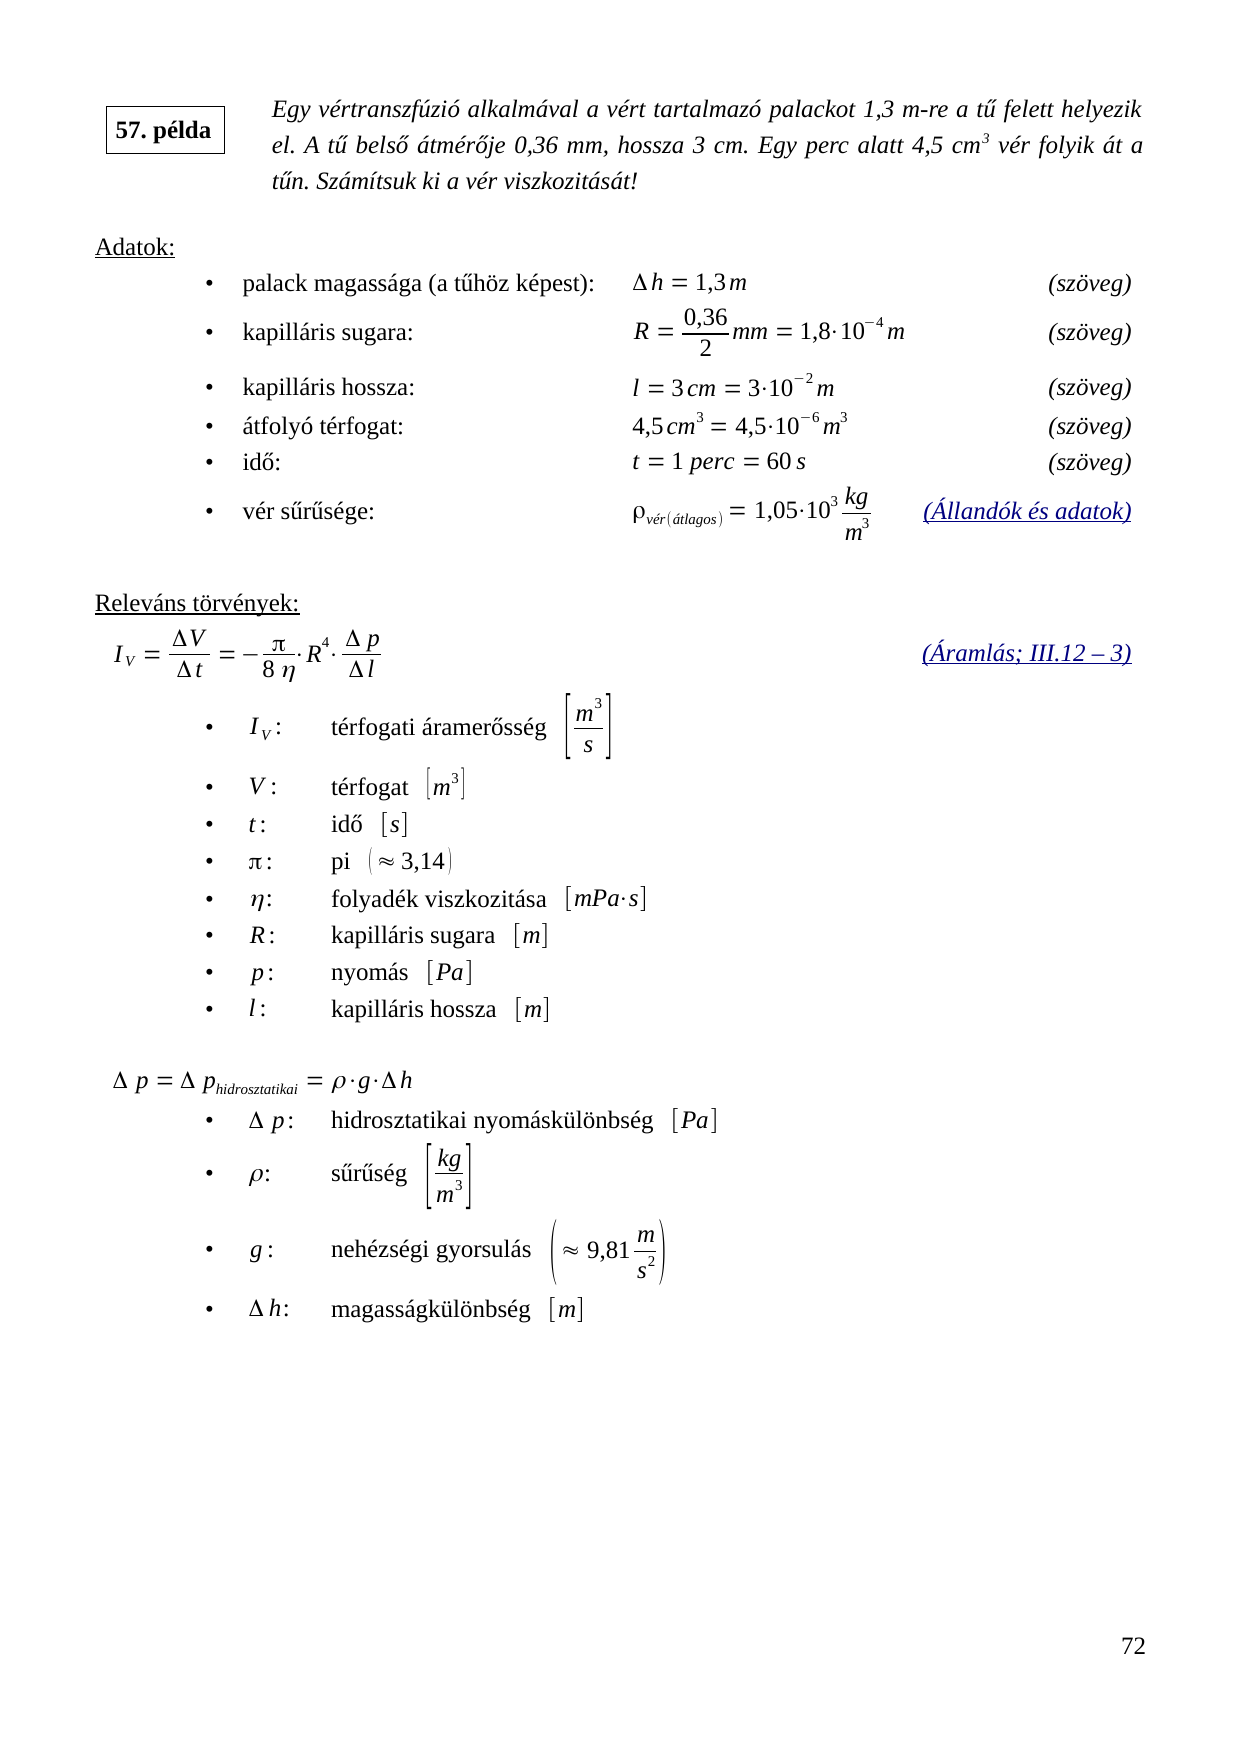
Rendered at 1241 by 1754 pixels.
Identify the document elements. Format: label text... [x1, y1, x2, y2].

list magasságkülönbség [205, 1294, 1146, 1323]
list hidrosztatikai nyomáskülönbség [205, 1105, 1146, 1135]
list folyadék viszkozitása [205, 884, 1146, 913]
list pi [205, 846, 1146, 877]
list Releváns törvények: [94, 588, 1146, 617]
text [107, 107, 224, 153]
text Adatok: [94, 232, 1146, 261]
list térfogat [205, 767, 1146, 802]
list kapilláris sugara: (szöveg) [205, 304, 1146, 363]
list (Áramlás; III.12 – 3) [94, 624, 1146, 684]
list idő: (szöveg) [205, 447, 1146, 476]
subtitle 57. példa [115, 115, 216, 144]
list nyomás [205, 957, 1146, 987]
list vér sűrűsége: (Állandók és adatok) [205, 483, 1146, 545]
list idő [205, 809, 1146, 839]
list sűrűség [205, 1142, 1146, 1211]
list palack magassága (a tűhöz képest): (szöveg) [205, 268, 1146, 296]
list átfolyó térfogat: (szöveg) [205, 408, 1146, 439]
list térfogati áramerősség [205, 692, 1146, 760]
list kapilláris sugara [205, 921, 1146, 950]
text Egy vértranszfúzió alkalmával a vért tartalmazó palackot 1,3 m-re a tű felett helyezik el. A tű belső átmérője 0,36 mm, hossza 3 cm. Egy perc alatt 4,5 cm3 vér folyik át a tűn. Számítsuk ki a vér viszkozitását! [272, 94, 1146, 195]
list nehézségi gyorsulás [205, 1218, 1146, 1287]
list kapilláris hossza: (szöveg) [205, 370, 1146, 401]
list kapilláris hossza [205, 994, 1146, 1023]
